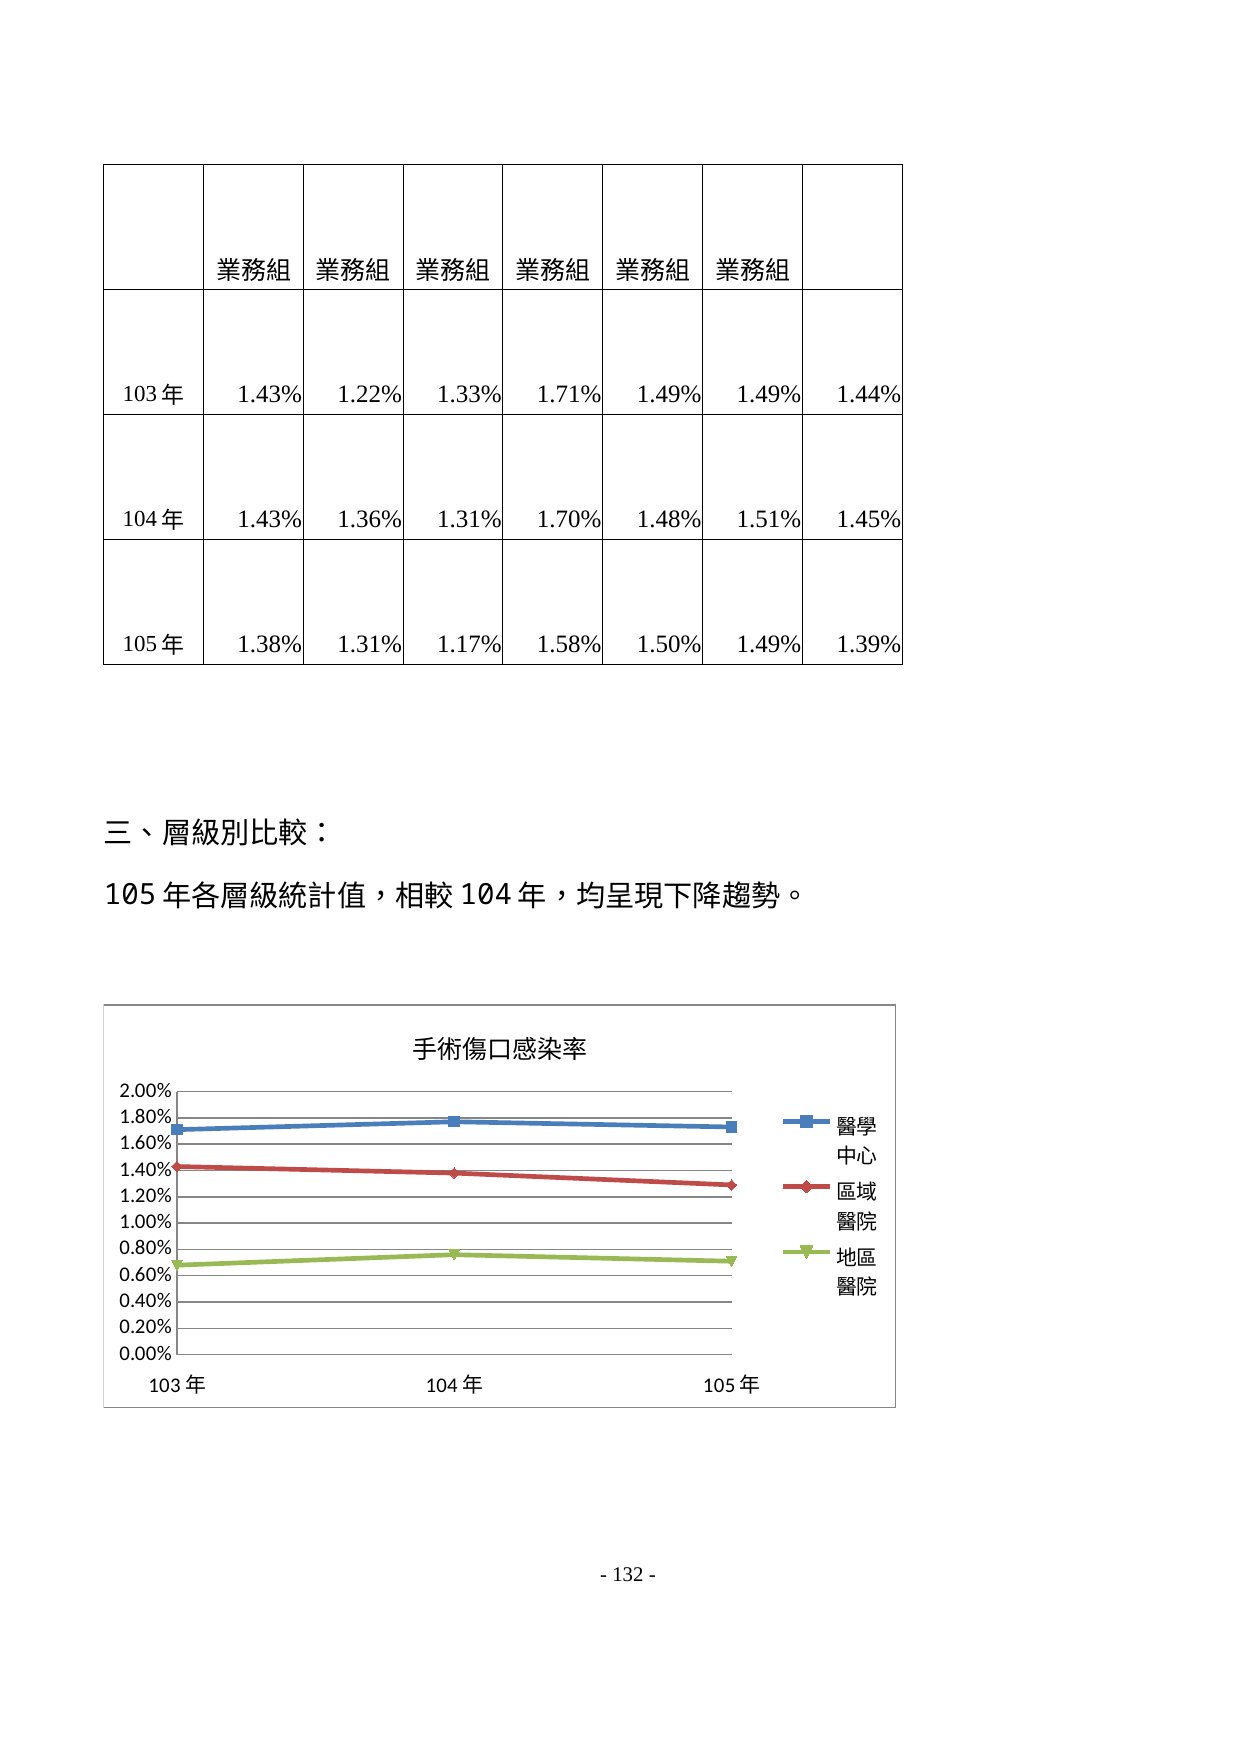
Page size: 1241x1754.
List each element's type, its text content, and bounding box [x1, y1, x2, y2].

table_cell 1.49% [703, 540, 802, 664]
table_cell 1.70% [503, 415, 602, 539]
table_cell 1.31% [304, 540, 403, 664]
text 105年各層級統計值，相較104年，均呈現下降趨勢。 [103, 852, 1152, 914]
table_cell 103年 [104, 290, 203, 414]
table_header 業務組 [603, 165, 702, 289]
table_cell 1.51% [703, 415, 802, 539]
table_header 業務組 [703, 165, 802, 289]
table_cell 1.49% [703, 290, 802, 414]
table_cell 1.33% [404, 290, 502, 414]
table_cell 1.17% [404, 540, 502, 664]
table_header 業務組 [304, 165, 403, 289]
table_cell 1.43% [204, 415, 303, 539]
table_cell 1.36% [304, 415, 403, 539]
table_cell 104年 [104, 415, 203, 539]
table_cell 1.45% [803, 415, 902, 539]
table_cell 1.50% [603, 540, 702, 664]
table_cell 1.38% [204, 540, 303, 664]
table_cell 1.49% [603, 290, 702, 414]
table_header 業務組 [503, 165, 602, 289]
table_cell 1.39% [803, 540, 902, 664]
table_header [104, 165, 203, 289]
table_header [803, 165, 902, 289]
table_header 業務組 [404, 165, 502, 289]
table_header 業務組 [204, 165, 303, 289]
table_cell 1.48% [603, 415, 702, 539]
table_cell 1.58% [503, 540, 602, 664]
table_cell 1.44% [803, 290, 902, 414]
table_cell 1.71% [503, 290, 602, 414]
table_cell 105年 [104, 540, 203, 664]
text 三、層級別比較： [103, 789, 1152, 852]
table_cell 1.31% [404, 415, 502, 539]
table_cell 1.43% [204, 290, 303, 414]
table_cell 1.22% [304, 290, 403, 414]
